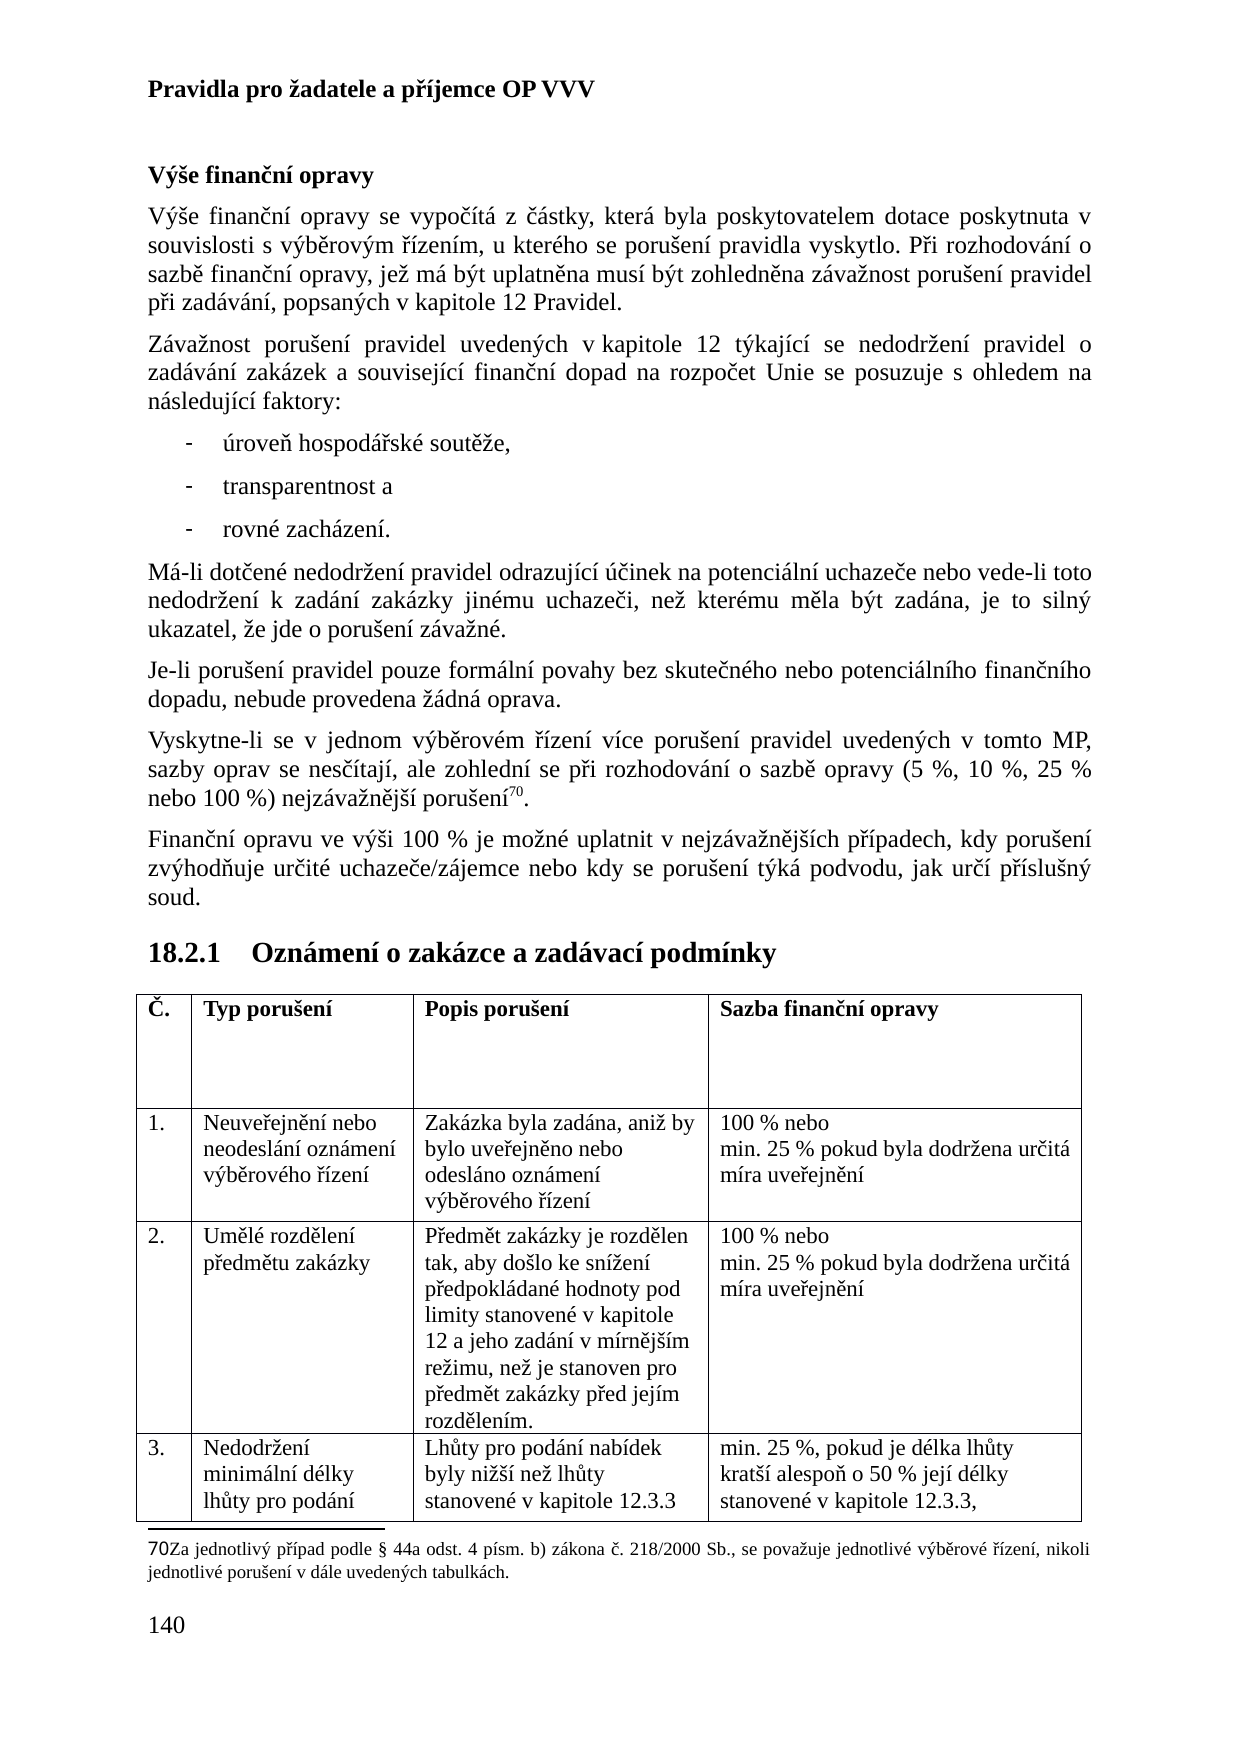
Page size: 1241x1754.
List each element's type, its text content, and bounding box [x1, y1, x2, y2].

table_cell 2. [137, 1222, 191, 1433]
table_header Č. [137, 995, 191, 1107]
text Má-li dotčené nedodržení pravidel odrazující účinek na potenciální uchazeče nebo vede-li toto nedodržení k zadání zakázky jinému uchazeči, než kterému měla být zadána, je to silný ukazatel, že jde o porušení závažné. [148, 557, 1093, 643]
text Za jednotlivý případ podle § 44a odst. 4 písm. b) zákona č. 218/2000 Sb., se považuje jednotlivé výběrové řízení, nikoli jednotlivé porušení v dále uvedených tabulkách. [148, 1535, 1093, 1582]
list úroveň hospodářské soutěže, [185, 427, 1093, 458]
table_cell 100 % nebo min. 25 % pokud byla dodržena určitá míra uveřejnění [709, 1109, 1081, 1221]
table_cell min. 25 %, pokud je délka lhůty kratší alespoň o 50 % její délky stanovené v kapitole 12.3.3, [709, 1434, 1081, 1521]
text Výše finanční opravy [148, 160, 1093, 189]
text Finanční opravu ve výši 100 % je možné uplatnit v nejzávažnějších případech, kdy porušení zvýhodňuje určité uchazeče/zájemce nebo kdy se porušení týká podvodu, jak určí příslušný soud. [148, 824, 1093, 910]
table_header Popis porušení [414, 995, 708, 1107]
text Vyskytne-li se v jednom výběrovém řízení více porušení pravidel uvedených v tomto MP, sazby oprav se nesčítají, ale zohlední se při rozhodování o sazbě opravy (5 %, 10 %, 25 % nebo 100 %) nejzávažnější porušení. [148, 725, 1093, 812]
table_header Sazba finanční opravy [709, 995, 1081, 1107]
text Výše finanční opravy se vypočítá z částky, která byla poskytovatelem dotace poskytnuta v souvislosti s výběrovým řízením, u kterého se porušení pravidla vyskytlo. Při rozhodování o sazbě finanční opravy, jež má být uplatněna musí být zohledněna závažnost porušení pravidel při zadávání, popsaných v kapitole 12 Pravidel. [148, 201, 1093, 316]
list rovné zacházení. [185, 513, 1093, 544]
table_cell Lhůty pro podání nabídek byly nižší než lhůty stanovené v kapitole 12.3.3 [414, 1434, 708, 1521]
list Oznámení o zakázce a zadávací podmínky [148, 935, 1093, 969]
text Je-li porušení pravidel pouze formální povahy bez skutečného nebo potenciálního finančního dopadu, nebude provedena žádná oprava. [148, 655, 1093, 713]
text Závažnost porušení pravidel uvedených v kapitole 12 týkající se nedodržení pravidel o zadávání zakázek a související finanční dopad na rozpočet Unie se posuzuje s ohledem na následující faktory: [148, 329, 1093, 415]
table_cell 1. [137, 1109, 191, 1221]
table_cell Zakázka byla zadána, aniž by bylo uveřejněno nebo odesláno oznámení výběrového řízení [414, 1109, 708, 1221]
table_cell 3. [137, 1434, 191, 1521]
table_cell Předmět zakázky je rozdělen tak, aby došlo ke snížení předpokládané hodnoty pod limity stanovené v kapitole 12 a jeho zadání v mírnějším režimu, než je stanoven pro předmět zakázky před jejím rozdělením. [414, 1222, 708, 1433]
table_header Typ porušení [192, 995, 413, 1107]
table_cell 100 % nebo min. 25 % pokud byla dodržena určitá míra uveřejnění [709, 1222, 1081, 1433]
table_cell Neuveřejnění nebo neodeslání oznámení výběrového řízení [192, 1109, 413, 1221]
list transparentnost a [185, 471, 1093, 501]
table_cell Umělé rozdělení předmětu zakázky [192, 1222, 413, 1433]
table_cell Nedodržení minimální délky lhůty pro podání [192, 1434, 413, 1521]
